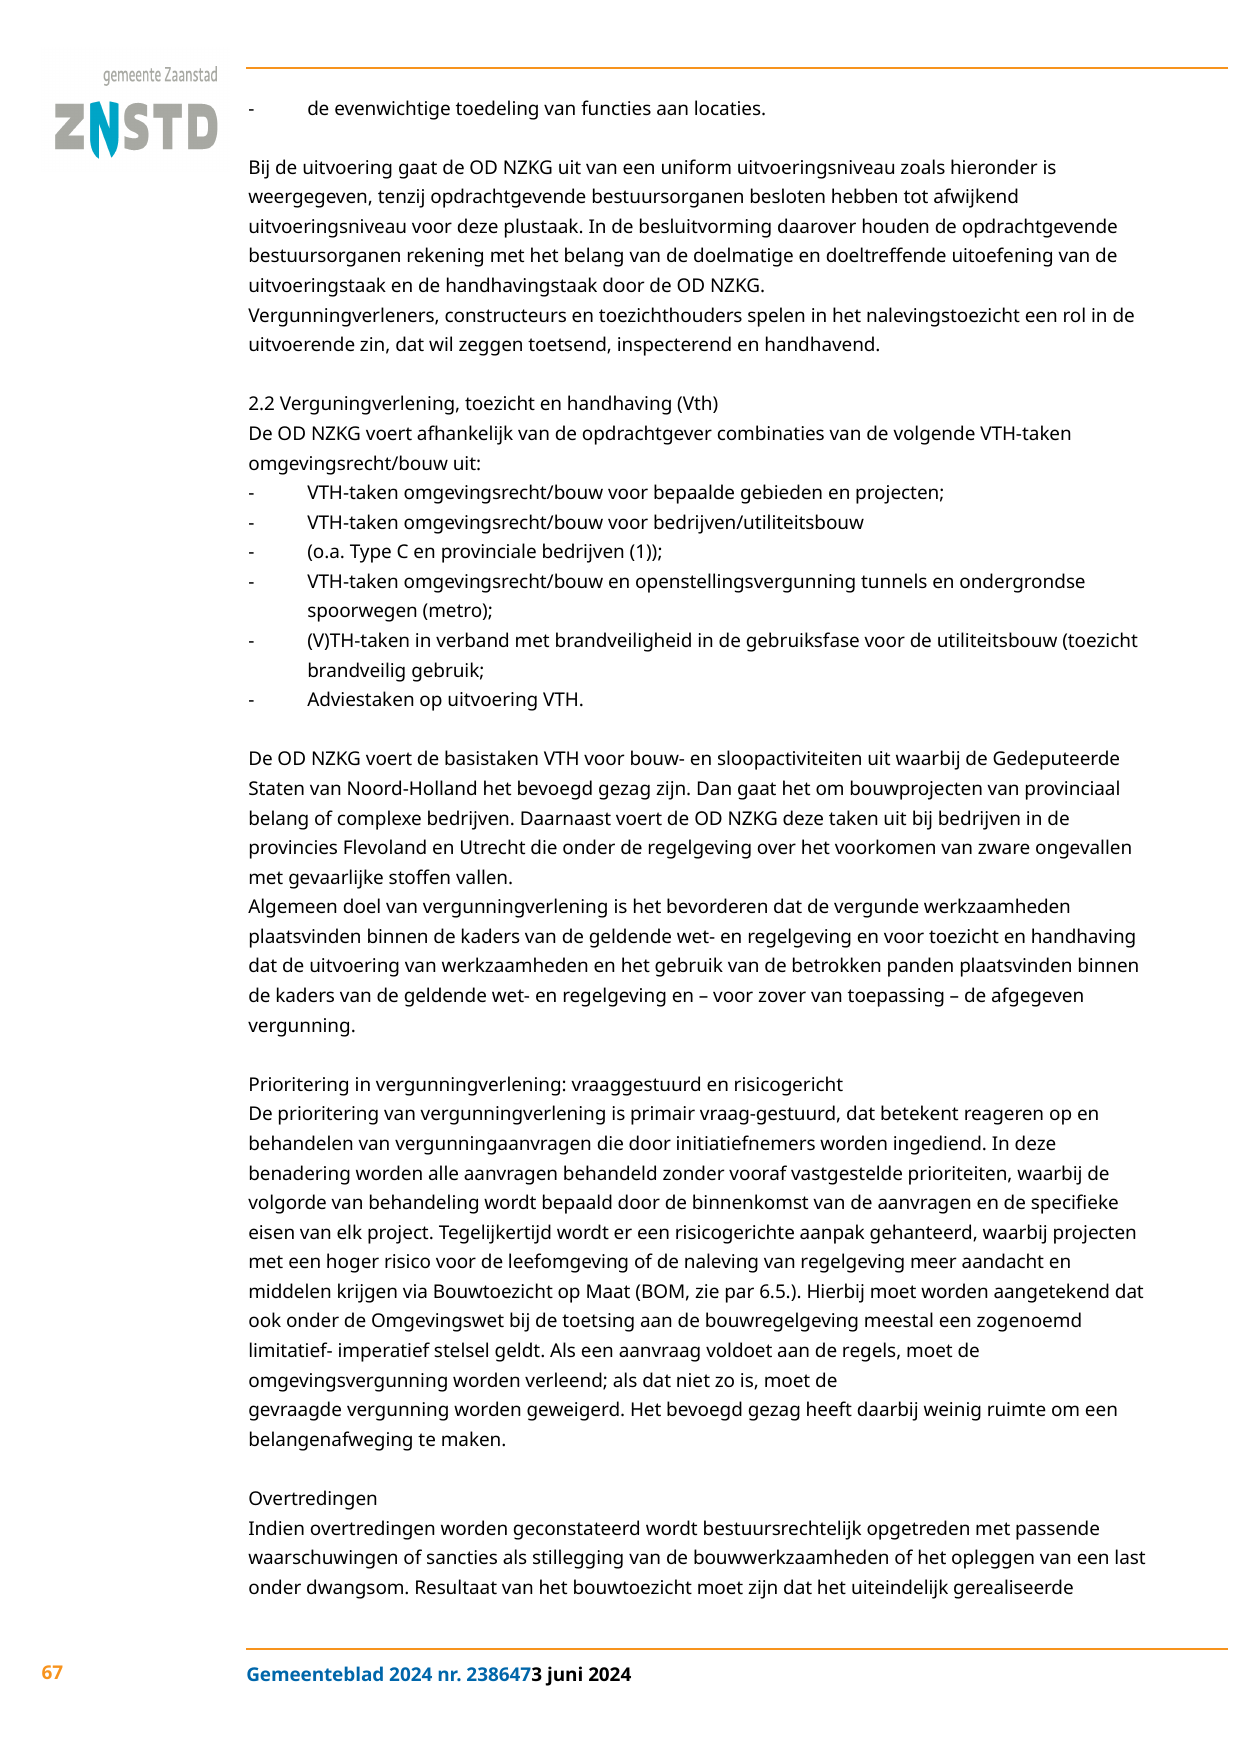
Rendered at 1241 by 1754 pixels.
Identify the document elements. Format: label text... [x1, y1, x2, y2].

text Algemeen doel van vergunningverlening is het bevorderen dat de vergunde werkzaamheden plaatsvinden binnen de kaders van de geldende wet- en regelgeving en voor toezicht en handhaving dat de uitvoering van werkzaamheden en het gebruik van de betrokken panden plaatsvinden binnen de kaders van de geldende wet- en regelgeving en – voor zover van toepassing – de afgegeven vergunning. [248, 893, 1152, 1038]
list VTH-taken omgevingsrecht/bouw voor bepaalde gebieden en projecten; [248, 479, 1152, 505]
picture [41, 47, 231, 172]
list Adviestaken op uitvoering VTH. [248, 686, 1152, 712]
text gevraagde vergunning worden geweigerd. Het bevoegd gezag heeft daarbij weinig ruimte om een belangenafweging te maken. [248, 1396, 1152, 1452]
text De OD NZKG voert afhankelijk van de opdrachtgever combinaties van de volgende VTH-taken omgevingsrecht/bouw uit: [248, 420, 1152, 476]
text Indien overtredingen worden geconstateerd wordt bestuursrechtelijk opgetreden met passende waarschuwingen of sancties als stillegging van de bouwwerkzaamheden of het opleggen van een last onder dwangsom. Resultaat van het bouwtoezicht moet zijn dat het uiteindelijk gerealiseerde [248, 1515, 1152, 1600]
text Bij de uitvoering gaat de OD NZKG uit van een uniform uitvoeringsniveau zoals hieronder is weergegeven, tenzij opdrachtgevende bestuursorganen besloten hebben tot afwijkend uitvoeringsniveau voor deze plustaak. In de besluitvorming daarover houden de opdrachtgevende bestuursorganen rekening met het belang van de doelmatige en doeltreffende uitoefening van de uitvoeringstaak en de handhavingstaak door de OD NZKG. [248, 154, 1152, 298]
list (V)TH-taken in verband met brandveiligheid in de gebruiksfase voor de utiliteitsbouw (toezicht brandveilig gebruik; [248, 627, 1152, 683]
list de evenwichtige toedeling van functies aan locaties. [248, 95, 1152, 121]
text 2.2 Verguningverlening, toezicht en handhaving (Vth) [248, 391, 1152, 416]
text Vergunningverleners, constructeurs en toezichthouders spelen in het nalevingstoezicht een rol in de uitvoerende zin, dat wil zeggen toetsend, inspecterend en handhavend. [248, 302, 1152, 357]
text De OD NZKG voert de basistaken VTH voor bouw- en sloopactiviteiten uit waarbij de Gedeputeerde Staten van Noord-Holland het bevoegd gezag zijn. Dan gaat het om bouwprojecten van provinciaal belang of complexe bedrijven. Daarnaast voert de OD NZKG deze taken uit bij bedrijven in de provincies Flevoland en Utrecht die onder de regelgeving over het voorkomen van zware ongevallen met gevaarlijke stoffen vallen. [248, 746, 1152, 890]
list (o.a. Type C en provinciale bedrijven (1)); [248, 538, 1152, 564]
list VTH-taken omgevingsrecht/bouw voor bedrijven/utiliteitsbouw [248, 509, 1152, 535]
list VTH-taken omgevingsrecht/bouw en openstellingsvergunning tunnels en ondergrondse spoorwegen (metro); [248, 568, 1152, 623]
text Prioritering in vergunningverlening: vraaggestuurd en risicogericht [248, 1071, 1152, 1097]
text Overtredingen [248, 1485, 1152, 1511]
text De prioritering van vergunningverlening is primair vraag-gestuurd, dat betekent reageren op en behandelen van vergunningaanvragen die door initiatiefnemers worden ingediend. In deze benadering worden alle aanvragen behandeld zonder vooraf vastgestelde prioriteiten, waarbij de volgorde van behandeling wordt bepaald door de binnenkomst van de aanvragen en de specifieke eisen van elk project. Tegelijkertijd wordt er een risicogerichte aanpak gehanteerd, waarbij projecten met een hoger risico voor de leefomgeving of de naleving van regelgeving meer aandacht en middelen krijgen via Bouwtoezicht op Maat (BOM, zie par 6.5.). Hierbij moet worden aangetekend dat ook onder de Omgevingswet bij de toetsing aan de bouwregelgeving meestal een zogenoemd limitatief- imperatief stelsel geldt. Als een aanvraag voldoet aan de regels, moet de omgevingsvergunning worden verleend; als dat niet zo is, moet de [248, 1101, 1152, 1393]
